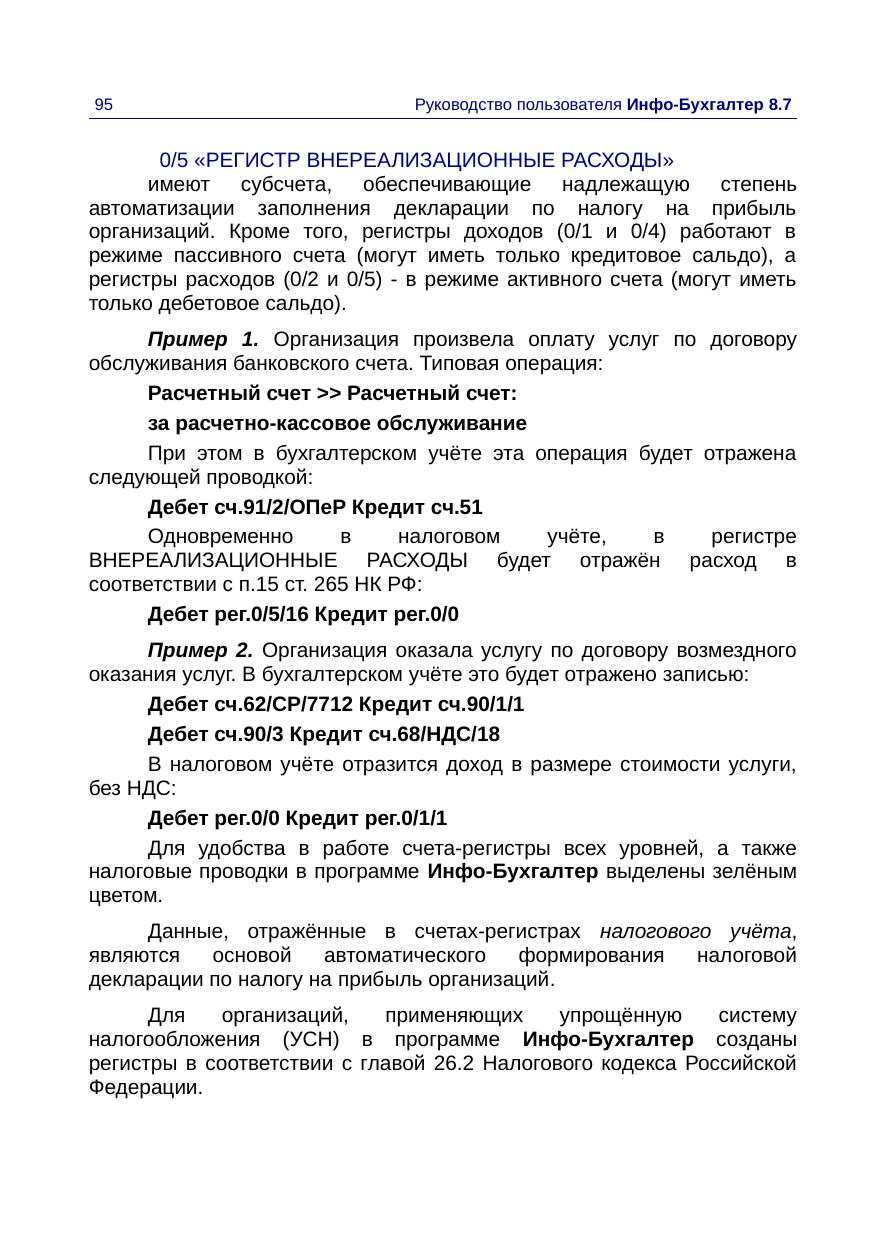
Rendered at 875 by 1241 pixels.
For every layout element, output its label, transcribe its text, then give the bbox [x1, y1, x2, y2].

text Дебет сч.62/СР/7712 Кредит сч.90/1/1 [88, 692, 797, 716]
text Данные, отражённые в счетах-регистрах налогового учёта, являются основой автоматического формирования налоговой декларации по налогу на прибыль организаций. [88, 919, 797, 991]
text В налоговом учёте отразится доход в размере стоимости услуги, без НДС: [88, 752, 797, 799]
text Одновременно в налоговом учёте, в регистре ВНЕРЕАЛИЗАЦИОННЫЕ РАСХОДЫ будет отражён расход в соответствии с п.15 ст. 265 НК РФ: [88, 524, 797, 596]
text Пример 1. Организация произвела оплату услуг по договору обслуживания банковского счета. Типовая операция: [88, 327, 797, 375]
text Для организаций, применяющих упрощённую систему налогообложения (УСН) в программе Инфо-Бухгалтер созданы регистры в соответствии с главой 26.2 Налогового кодекса Российской Федерации. [88, 1003, 797, 1098]
text 0/5 «РЕГИСТР ВНЕРЕАЛИЗАЦИОННЫЕ РАСХОДЫ» [159, 147, 791, 171]
text Дебет сч.90/3 Кредит сч.68/НДС/18 [88, 722, 797, 746]
text Дебет рег.0/5/16 Кредит рег.0/0 [88, 602, 797, 626]
text Дебет сч.91/2/ОПеР Кредит сч.51 [88, 494, 797, 518]
text Для удобства в работе счета-регистры всех уровней, а также налоговые проводки в программе Инфо-Бухгалтер выделены зелёным цветом. [88, 835, 797, 907]
text Пример 2. Организация оказала услугу по договору возмездного оказания услуг. В бухгалтерском учёте это будет отражено записью: [88, 638, 797, 686]
text Расчетный счет >> Расчетный счет: [88, 381, 797, 405]
text При этом в бухгалтерском учёте эта операция будет отражена следующей проводкой: [88, 441, 797, 488]
text за расчетно-кассовое обслуживание [88, 411, 797, 435]
text имеют субсчета, обеспечивающие надлежащую степень автоматизации заполнения декларации по налогу на прибыль организаций. Кроме того, регистры доходов (0/1 и 0/4) работают в режиме пассивного счета (могут иметь только кредитовое сальдо), а регистры расходов (0/2 и 0/5) - в режиме активного счета (могут иметь только дебетовое сальдо). [88, 171, 797, 315]
text Дебет рег.0/0 Кредит рег.0/1/1 [88, 805, 797, 829]
